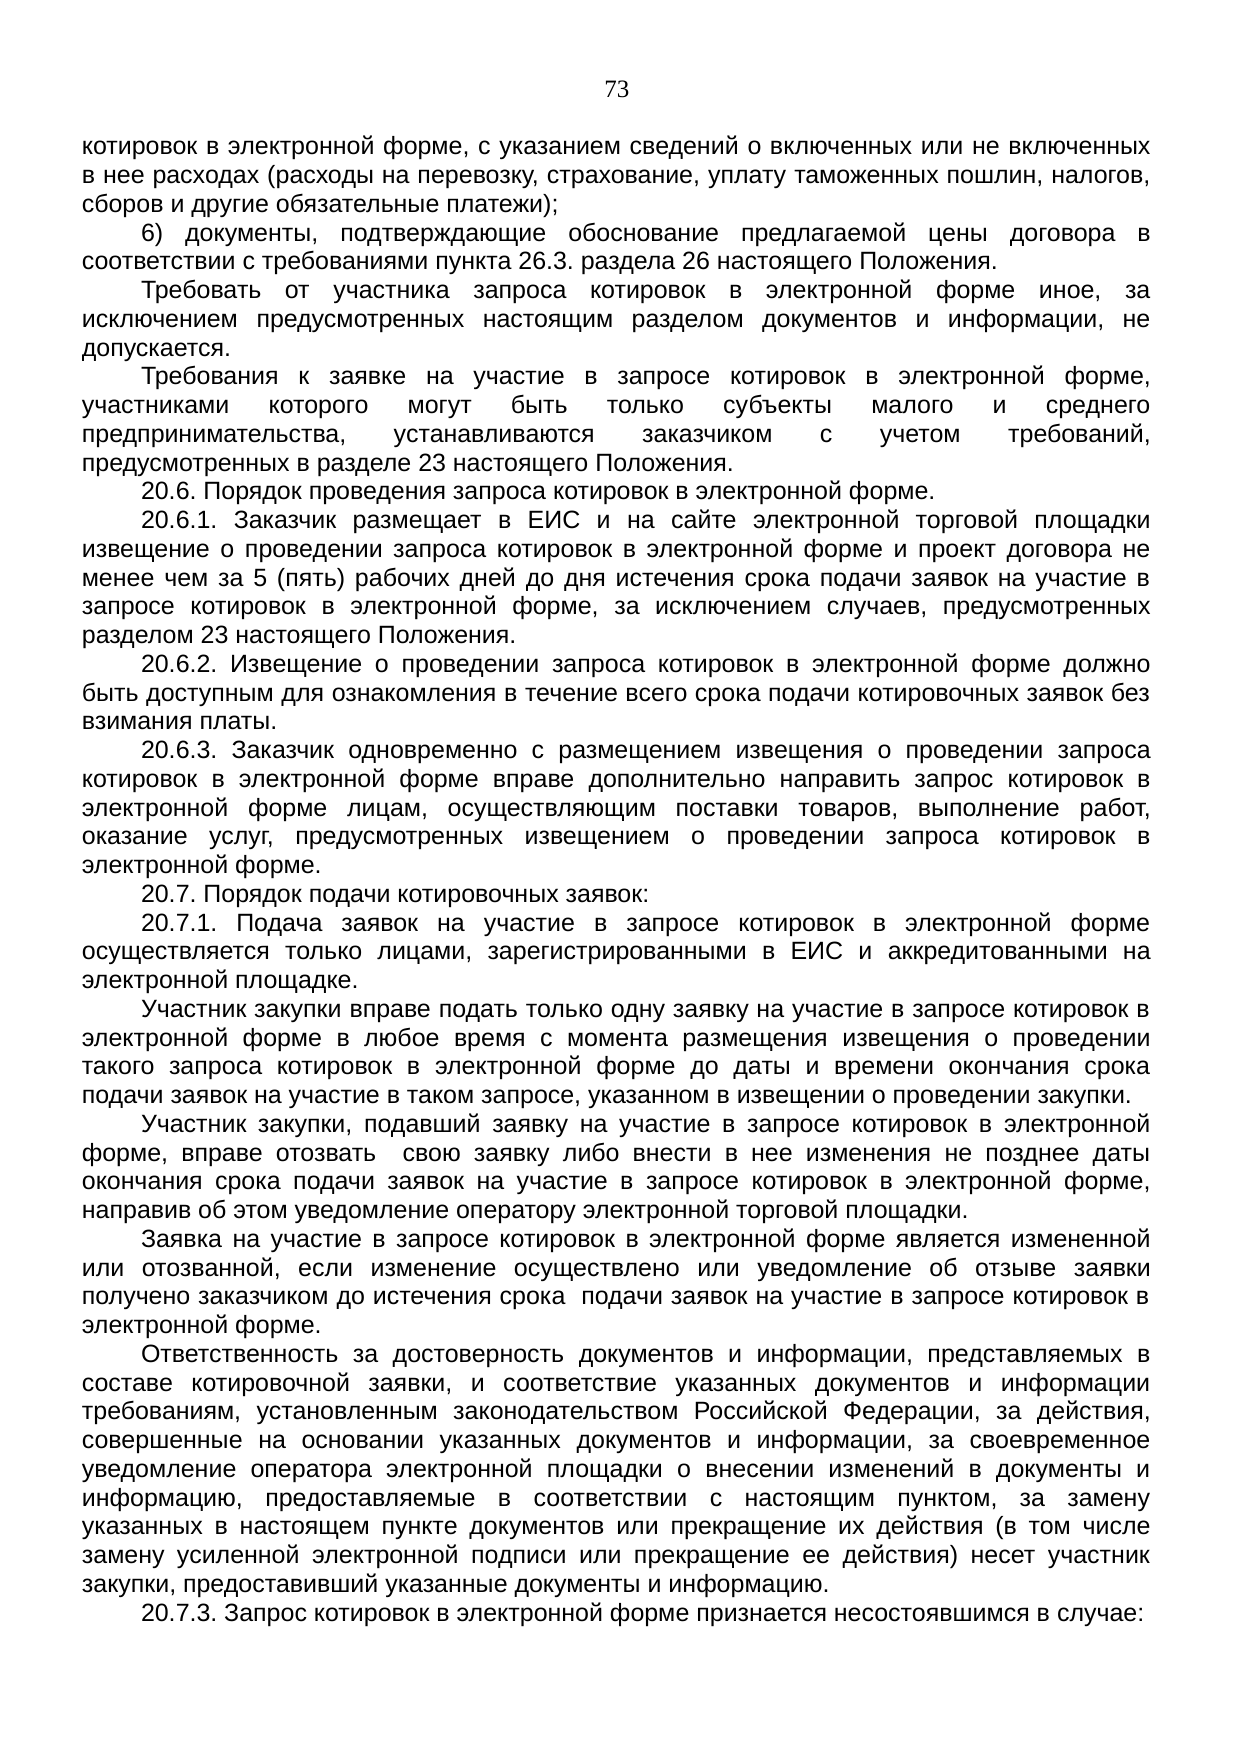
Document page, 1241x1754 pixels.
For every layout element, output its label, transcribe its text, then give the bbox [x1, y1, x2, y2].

text Участник закупки вправе подать только одну заявку на участие в запросе котировок в электронной форме в любое время с момента размещения извещения о проведении такого запроса котировок в электронной форме до даты и времени окончания срока подачи заявок на участие в таком запросе, указанном в извещении о проведении закупки. [82, 994, 1152, 1109]
text 20.7.1. Подача заявок на участие в запросе котировок в электронной форме осуществляется только лицами, зарегистрированными в ЕИС и аккредитованными на электронной площадке. [82, 907, 1152, 994]
text Требовать от участника запроса котировок в электронной форме иное, за исключением предусмотренных настоящим разделом документов и информации, не допускается. [82, 275, 1152, 361]
text 20.7.3. Запрос котировок в электронной форме признается несостоявшимся в случае: [82, 1597, 1152, 1626]
text 20.6.2. Извещение о проведении запроса котировок в электронной форме должно быть доступным для ознакомления в течение всего срока подачи котировочных заявок без взимания платы. [82, 649, 1152, 735]
text 20.6.3. Заказчик одновременно с размещением извещения о проведении запроса котировок в электронной форме вправе дополнительно направить запрос котировок в электронной форме лицам, осуществляющим поставки товаров, выполнение работ, оказание услуг, предусмотренных извещением о проведении запроса котировок в электронной форме. [82, 735, 1152, 879]
text 20.7. Порядок подачи котировочных заявок: [82, 879, 1152, 907]
text 20.6.1. Заказчик размещает в ЕИС и на сайте электронной торговой площадки извещение о проведении запроса котировок в электронной форме и проект договора не менее чем за 5 (пять) рабочих дней до дня истечения срока подачи заявок на участие в запросе котировок в электронной форме, за исключением случаев, предусмотренных разделом 23 настоящего Положения. [82, 505, 1152, 649]
text Участник закупки, подавший заявку на участие в запросе котировок в электронной форме, вправе отозвать свою заявку либо внести в нее изменения не позднее даты окончания срока подачи заявок на участие в запросе котировок в электронной форме, направив об этом уведомление оператору электронной торговой площадки. [82, 1109, 1152, 1224]
text котировок в электронной форме, с указанием сведений о включенных или не включенных в нее расходах (расходы на перевозку, страхование, уплату таможенных пошлин, налогов, сборов и другие обязательные платежи); [82, 131, 1152, 217]
text Требования к заявке на участие в запросе котировок в электронной форме, участниками которого могут быть только субъекты малого и среднего предпринимательства, устанавливаются заказчиком с учетом требований, предусмотренных в разделе 23 настоящего Положения. [82, 361, 1152, 476]
text 20.6. Порядок проведения запроса котировок в электронной форме. [82, 476, 1152, 505]
text Заявка на участие в запросе котировок в электронной форме является измененной или отозванной, если изменение осуществлено или уведомление об отзыве заявки получено заказчиком до истечения срока подачи заявок на участие в запросе котировок в электронной форме. [82, 1224, 1152, 1339]
text 6) документы, подтверждающие обоснование предлагаемой цены договора в соответствии с требованиями пункта 26.3. раздела 26 настоящего Положения. [82, 217, 1152, 275]
text Ответственность за достоверность документов и информации, представляемых в составе котировочной заявки, и соответствие указанных документов и информации требованиям, установленным законодательством Российской Федерации, за действия, совершенные на основании указанных документов и информации, за своевременное уведомление оператора электронной площадки о внесении изменений в документы и информацию, предоставляемые в соответствии с настоящим пунктом, за замену указанных в настоящем пункте документов или прекращение их действия (в том числе замену усиленной электронной подписи или прекращение ее действия) несет участник закупки, предоставивший указанные документы и информацию. [82, 1339, 1152, 1597]
